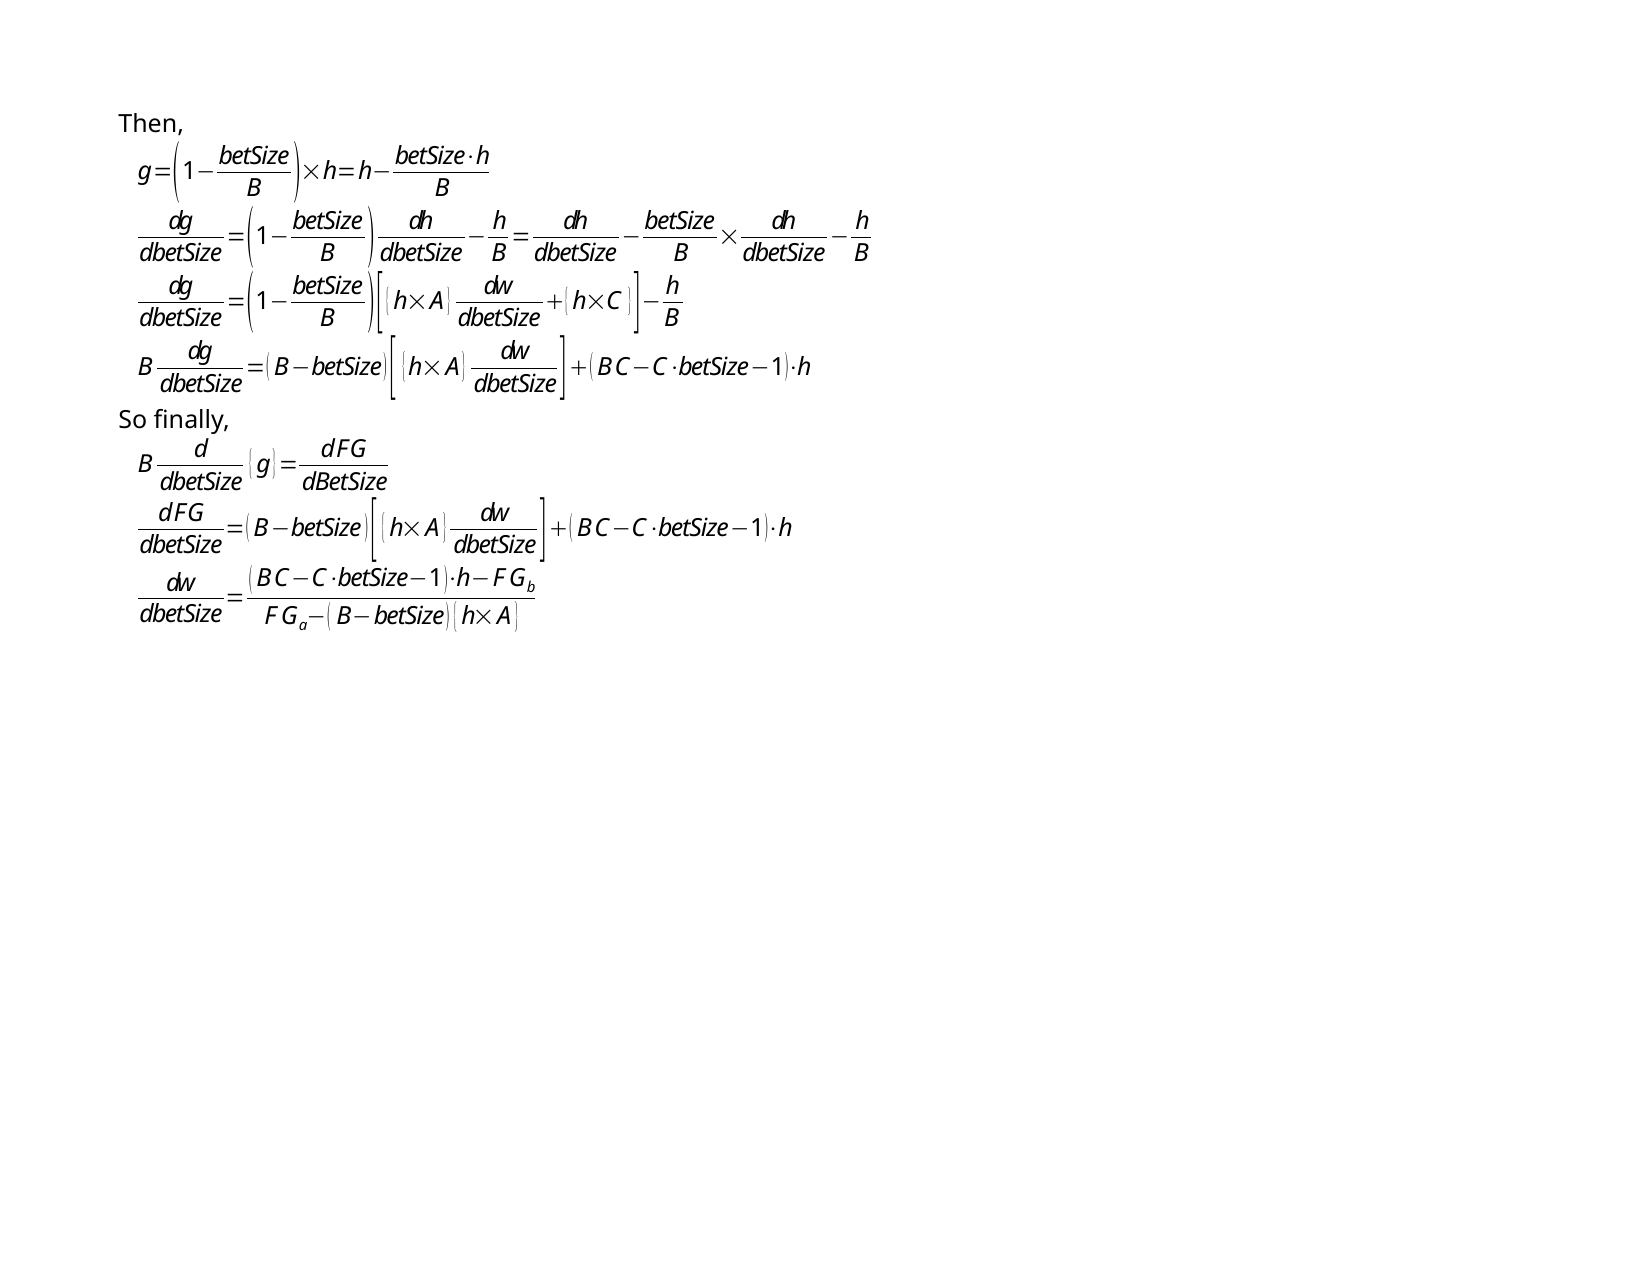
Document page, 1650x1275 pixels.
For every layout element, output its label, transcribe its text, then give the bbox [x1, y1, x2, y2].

text So finally, [118, 402, 1532, 436]
text Then, [118, 106, 1532, 140]
